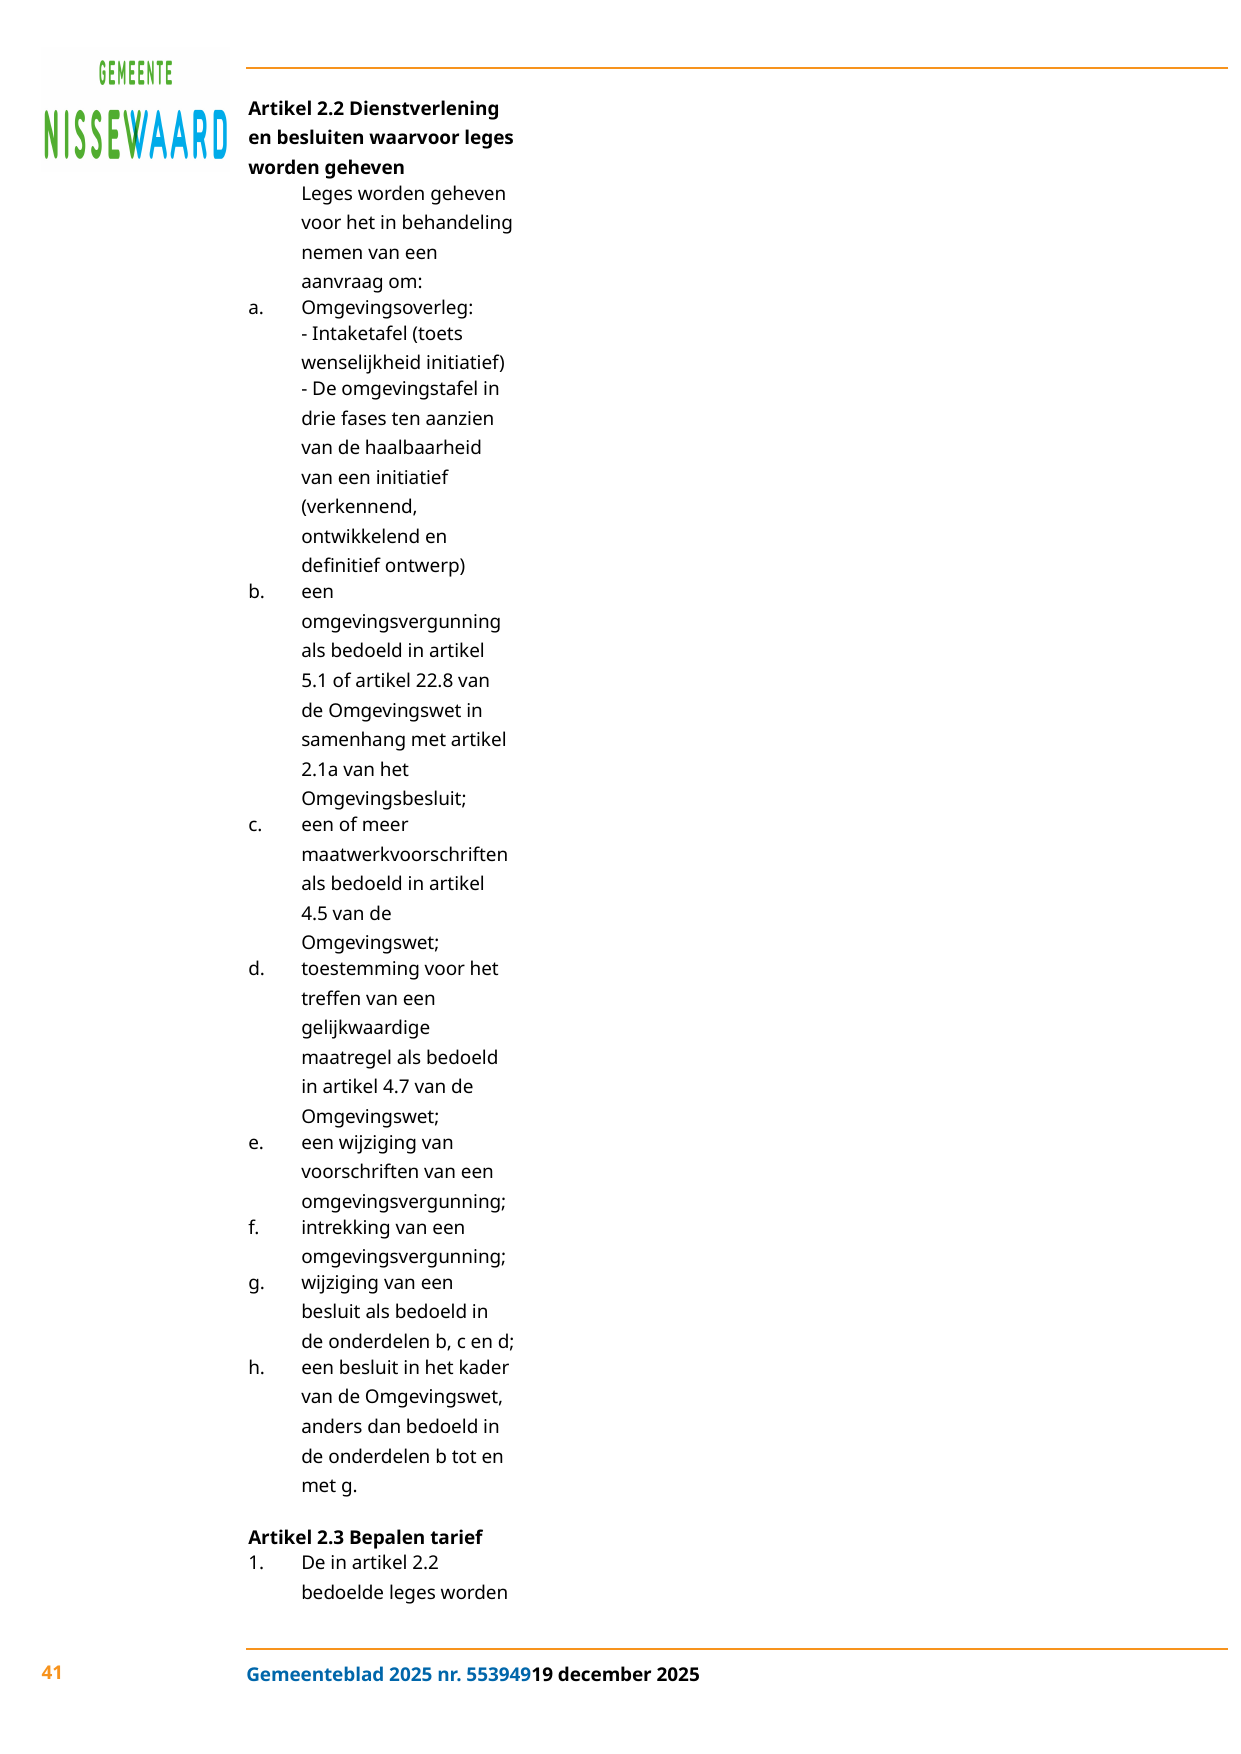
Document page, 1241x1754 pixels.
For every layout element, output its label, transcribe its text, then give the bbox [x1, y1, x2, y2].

table_cell De in artikel 2.2 bedoelde leges worden [301, 1550, 515, 1605]
table_cell [1099, 579, 1152, 811]
table_cell [834, 1498, 886, 1524]
table_cell [248, 180, 301, 294]
table_cell [674, 1524, 727, 1549]
table_cell [886, 1129, 939, 1214]
table_cell [993, 1129, 1046, 1214]
table_cell [993, 95, 1046, 180]
table_cell [886, 811, 939, 955]
table_cell [834, 1214, 886, 1269]
table_cell [674, 955, 727, 1129]
table_cell [1046, 1129, 1098, 1214]
table_cell Leges worden geheven voor het in behandeling nemen van een aanvraag om: [301, 180, 515, 294]
table_cell [515, 1214, 568, 1269]
table_cell c. [248, 811, 301, 955]
table_cell [1046, 1524, 1098, 1549]
table_cell [248, 320, 301, 375]
table_cell [834, 1550, 886, 1605]
table_cell [993, 320, 1046, 375]
table_cell [1046, 320, 1098, 375]
table_cell h. [248, 1354, 301, 1498]
table_cell [1046, 1550, 1098, 1605]
table_cell [568, 320, 621, 375]
table_cell [780, 320, 833, 375]
table_cell [940, 1498, 992, 1524]
table_cell [674, 1129, 727, 1214]
table_cell [1099, 1498, 1152, 1524]
table_cell [728, 1269, 780, 1354]
table_cell [674, 1214, 727, 1269]
table_cell [515, 95, 568, 180]
table_cell [1099, 1524, 1152, 1549]
table_cell [1099, 294, 1152, 320]
table_cell [940, 180, 992, 294]
table_cell a. [248, 294, 301, 320]
table_cell [780, 955, 833, 1129]
table_cell [621, 1269, 674, 1354]
table_cell [728, 95, 780, 180]
table_cell [1046, 1214, 1098, 1269]
table_cell [674, 375, 727, 578]
table_cell [993, 1214, 1046, 1269]
table_cell [780, 1550, 833, 1605]
table_cell [886, 1550, 939, 1605]
table_cell [780, 1498, 833, 1524]
table_cell [780, 811, 833, 955]
table_cell [886, 1214, 939, 1269]
table_cell [621, 1214, 674, 1269]
table_cell [1046, 579, 1098, 811]
table_cell [940, 294, 992, 320]
table_cell [515, 375, 568, 578]
table_cell [940, 1550, 992, 1605]
table_cell [568, 1214, 621, 1269]
table_cell [993, 579, 1046, 811]
table_cell [621, 294, 674, 320]
table_cell [674, 95, 727, 180]
table_cell [993, 1524, 1046, 1549]
table_cell [886, 95, 939, 180]
table_cell [1099, 1354, 1152, 1498]
table_cell [674, 294, 727, 320]
table_cell [834, 180, 886, 294]
table_cell [621, 180, 674, 294]
table_cell [940, 955, 992, 1129]
table_cell [940, 811, 992, 955]
table_cell [886, 1524, 939, 1549]
table_cell g. [248, 1269, 301, 1354]
table_cell [993, 1354, 1046, 1498]
table_cell [886, 1269, 939, 1354]
table_cell [1099, 95, 1152, 180]
table_cell [728, 955, 780, 1129]
table_cell [515, 955, 568, 1129]
table_cell [1046, 95, 1098, 180]
table_cell [568, 1498, 621, 1524]
table_cell [834, 579, 886, 811]
table_cell [515, 320, 568, 375]
table_cell [834, 320, 886, 375]
table_cell [674, 1550, 727, 1605]
table_cell [780, 1269, 833, 1354]
table_cell [674, 811, 727, 955]
table_cell [993, 1269, 1046, 1354]
table_cell [568, 1354, 621, 1498]
table_cell [728, 579, 780, 811]
table_cell een of meer maatwerkvoorschriften als bedoeld in artikel 4.5 van de Omgevingswet; [301, 811, 515, 955]
table_cell [1046, 811, 1098, 955]
table_cell [940, 95, 992, 180]
table_cell [993, 1498, 1046, 1524]
table_cell [780, 1354, 833, 1498]
table_cell [834, 1269, 886, 1354]
table_cell [568, 955, 621, 1129]
table_cell [1099, 955, 1152, 1129]
table_cell [621, 95, 674, 180]
table_cell [834, 375, 886, 578]
table_cell [993, 811, 1046, 955]
table_cell Artikel 2.3 Bepalen tarief [248, 1524, 515, 1549]
table_cell [568, 811, 621, 955]
table_cell intrekking van een omgevingsvergunning; [301, 1214, 515, 1269]
table_cell [674, 1498, 727, 1524]
table_cell [940, 1524, 992, 1549]
table_cell een besluit in het kader van de Omgevingswet, anders dan bedoeld in de onderdelen b tot en met g. [301, 1354, 515, 1498]
table_cell [886, 375, 939, 578]
table_cell [568, 375, 621, 578]
table_cell [1046, 375, 1098, 578]
table_cell [780, 1129, 833, 1214]
table_cell [674, 1354, 727, 1498]
table_cell [674, 1269, 727, 1354]
table_cell [568, 579, 621, 811]
table_cell [568, 1550, 621, 1605]
table_cell b. [248, 579, 301, 811]
table_cell [834, 294, 886, 320]
table_cell [728, 1524, 780, 1549]
table_cell d. [248, 955, 301, 1129]
table_cell [1099, 811, 1152, 955]
table_cell [886, 1498, 939, 1524]
table_cell [621, 320, 674, 375]
table_cell - De omgevingstafel in drie fases ten aanzien van de haalbaarheid van een initiatief (verkennend, ontwikkelend en definitief ontwerp) [301, 375, 515, 578]
table_cell [834, 811, 886, 955]
table_cell [728, 811, 780, 955]
table_cell [780, 579, 833, 811]
table_cell [1099, 1214, 1152, 1269]
table_cell toestemming voor het treffen van een gelijkwaardige maatregel als bedoeld in artikel 4.7 van de Omgevingswet; [301, 955, 515, 1129]
table_cell [834, 1354, 886, 1498]
table_cell [674, 579, 727, 811]
table_cell f. [248, 1214, 301, 1269]
table_cell [780, 294, 833, 320]
table_cell [621, 955, 674, 1129]
table_cell [940, 1354, 992, 1498]
table_cell [780, 375, 833, 578]
table_cell [728, 1129, 780, 1214]
table_cell [728, 1498, 780, 1524]
table_cell [674, 320, 727, 375]
table_cell [568, 1129, 621, 1214]
table_cell [568, 180, 621, 294]
table_cell [886, 180, 939, 294]
table_cell [993, 180, 1046, 294]
table_cell [780, 95, 833, 180]
table_cell Artikel 2.2 Dienstverlening en besluiten waarvoor leges worden geheven [248, 95, 515, 180]
table_cell [886, 320, 939, 375]
table_cell [1046, 1354, 1098, 1498]
table_cell [515, 1354, 568, 1498]
table_cell [728, 1214, 780, 1269]
table_cell [1099, 375, 1152, 578]
table_cell [728, 294, 780, 320]
table_cell [568, 1524, 621, 1549]
table_cell [940, 1129, 992, 1214]
table_cell [993, 1550, 1046, 1605]
table_cell [515, 1550, 568, 1605]
picture [41, 47, 231, 172]
table_cell [621, 375, 674, 578]
table_cell [834, 955, 886, 1129]
table_cell [993, 294, 1046, 320]
table_cell wijziging van een besluit als bedoeld in de onderdelen b, c en d; [301, 1269, 515, 1354]
table_cell een omgevingsvergunning als bedoeld in artikel 5.1 of artikel 22.8 van de Omgevingswet in samenhang met artikel 2.1a van het Omgevingsbesluit; [301, 579, 515, 811]
table_cell [515, 579, 568, 811]
table_cell [993, 375, 1046, 578]
table_cell [1046, 294, 1098, 320]
table_cell [886, 579, 939, 811]
table_cell [1046, 180, 1098, 294]
table_cell [515, 180, 568, 294]
table_cell - Intaketafel (toets wenselijkheid initiatief) [301, 320, 515, 375]
table_cell [248, 1498, 301, 1524]
table_cell [301, 1498, 515, 1524]
table_cell [993, 955, 1046, 1129]
table_cell [940, 1269, 992, 1354]
table_cell [1099, 320, 1152, 375]
table_cell [834, 95, 886, 180]
table_cell [568, 95, 621, 180]
table_cell [515, 294, 568, 320]
table_cell [621, 579, 674, 811]
table_cell [940, 375, 992, 578]
table_cell [568, 294, 621, 320]
table_cell [1099, 180, 1152, 294]
table_cell [728, 375, 780, 578]
table_cell [780, 180, 833, 294]
table_cell [621, 811, 674, 955]
table_cell [1099, 1550, 1152, 1605]
table_cell [674, 180, 727, 294]
table_cell [1046, 1269, 1098, 1354]
table_cell [728, 180, 780, 294]
table_cell [940, 320, 992, 375]
table_cell [886, 955, 939, 1129]
table_cell [1099, 1129, 1152, 1214]
table_cell [940, 579, 992, 811]
table_cell [515, 1498, 568, 1524]
table_cell [728, 1550, 780, 1605]
table_cell [621, 1524, 674, 1549]
table_cell [248, 375, 301, 578]
table_cell [886, 294, 939, 320]
table_cell [515, 1129, 568, 1214]
table_cell e. [248, 1129, 301, 1214]
table_cell 1. [248, 1550, 301, 1605]
table_cell [568, 1269, 621, 1354]
table_cell [780, 1214, 833, 1269]
table_cell [621, 1129, 674, 1214]
table_cell [834, 1524, 886, 1549]
table_cell [834, 1129, 886, 1214]
table_cell [621, 1354, 674, 1498]
table_cell [728, 320, 780, 375]
table_cell [886, 1354, 939, 1498]
table_cell [621, 1498, 674, 1524]
table_cell [515, 1524, 568, 1549]
table_cell Omgevingsoverleg: [301, 294, 515, 320]
table_cell [621, 1550, 674, 1605]
table_cell [780, 1524, 833, 1549]
table_cell [940, 1214, 992, 1269]
table_cell [515, 1269, 568, 1354]
table_cell [728, 1354, 780, 1498]
table_cell [1046, 955, 1098, 1129]
table_cell [1099, 1269, 1152, 1354]
table_cell een wijziging van voorschriften van een omgevingsvergunning; [301, 1129, 515, 1214]
table_cell [515, 811, 568, 955]
table_cell [1046, 1498, 1098, 1524]
